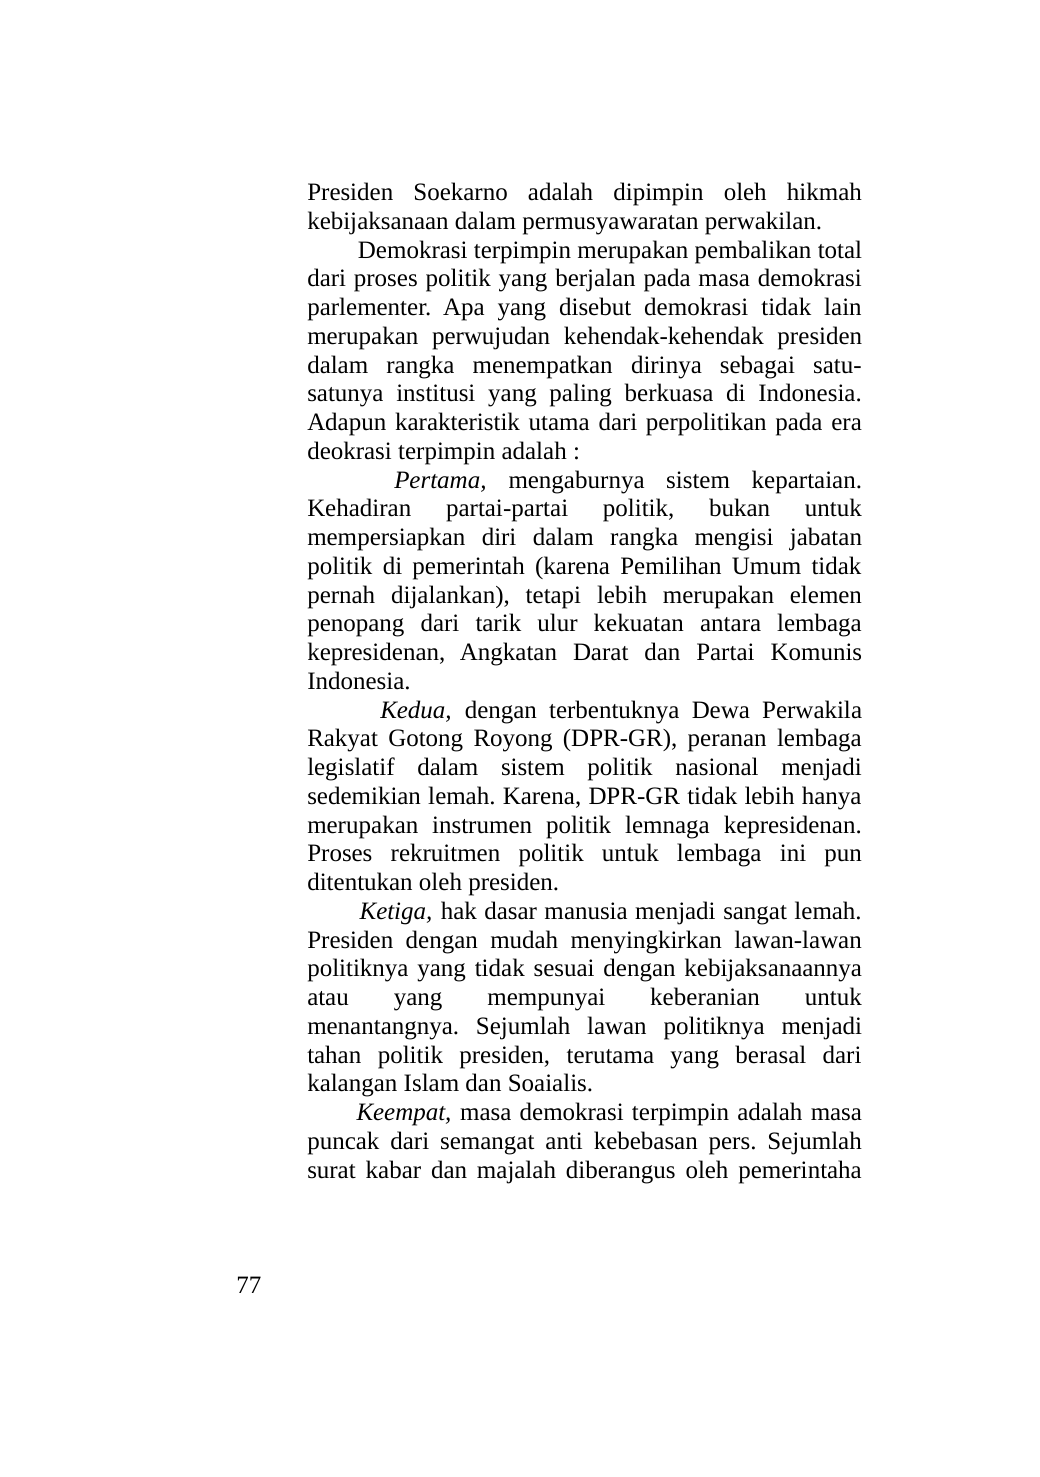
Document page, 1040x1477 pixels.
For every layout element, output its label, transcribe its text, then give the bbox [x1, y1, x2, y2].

text Keempat, masa demokrasi terpimpin adalah masa puncak dari semangat anti kebebasan pers. Sejumlah surat kabar dan majalah diberangus oleh pemerintaha [307, 1097, 862, 1183]
text Ketiga, hak dasar manusia menjadi sangat lemah. Presiden dengan mudah menyingkirkan lawan-lawan politiknya yang tidak sesuai dengan kebijaksanaannya atau yang mempunyai keberanian untuk menantangnya. Sejumlah lawan politiknya menjadi tahan politik presiden, terutama yang berasal dari kalangan Islam dan Soaialis. [307, 896, 862, 1097]
text Pertama, mengaburnya sistem kepartaian. Kehadiran partai-partai politik, bukan untuk mempersiapkan diri dalam rangka mengisi jabatan politik di pemerintah (karena Pemilihan Umum tidak pernah dijalankan), tetapi lebih merupakan elemen penopang dari tarik ulur kekuatan antara lembaga kepresidenan, Angkatan Darat dan Partai Komunis Indonesia. [307, 465, 862, 695]
text Presiden Soekarno adalah dipimpin oleh hikmah kebijaksanaan dalam permusyawaratan perwakilan. [307, 177, 862, 235]
text Demokrasi terpimpin merupakan pembalikan total dari proses politik yang berjalan pada masa demokrasi parlementer. Apa yang disebut demokrasi tidak lain merupakan perwujudan kehendak-kehendak presiden dalam rangka menempatkan dirinya sebagai satu-satunya institusi yang paling berkuasa di Indonesia. Adapun karakteristik utama dari perpolitikan pada era deokrasi terpimpin adalah : [307, 235, 862, 465]
text Kedua, dengan terbentuknya Dewa Perwakila Rakyat Gotong Royong (DPR-GR), peranan lembaga legislatif dalam sistem politik nasional menjadi sedemikian lemah. Karena, DPR-GR tidak lebih hanya merupakan instrumen politik lemnaga kepresidenan. Proses rekruitmen politik untuk lembaga ini pun ditentukan oleh presiden. [307, 695, 862, 896]
